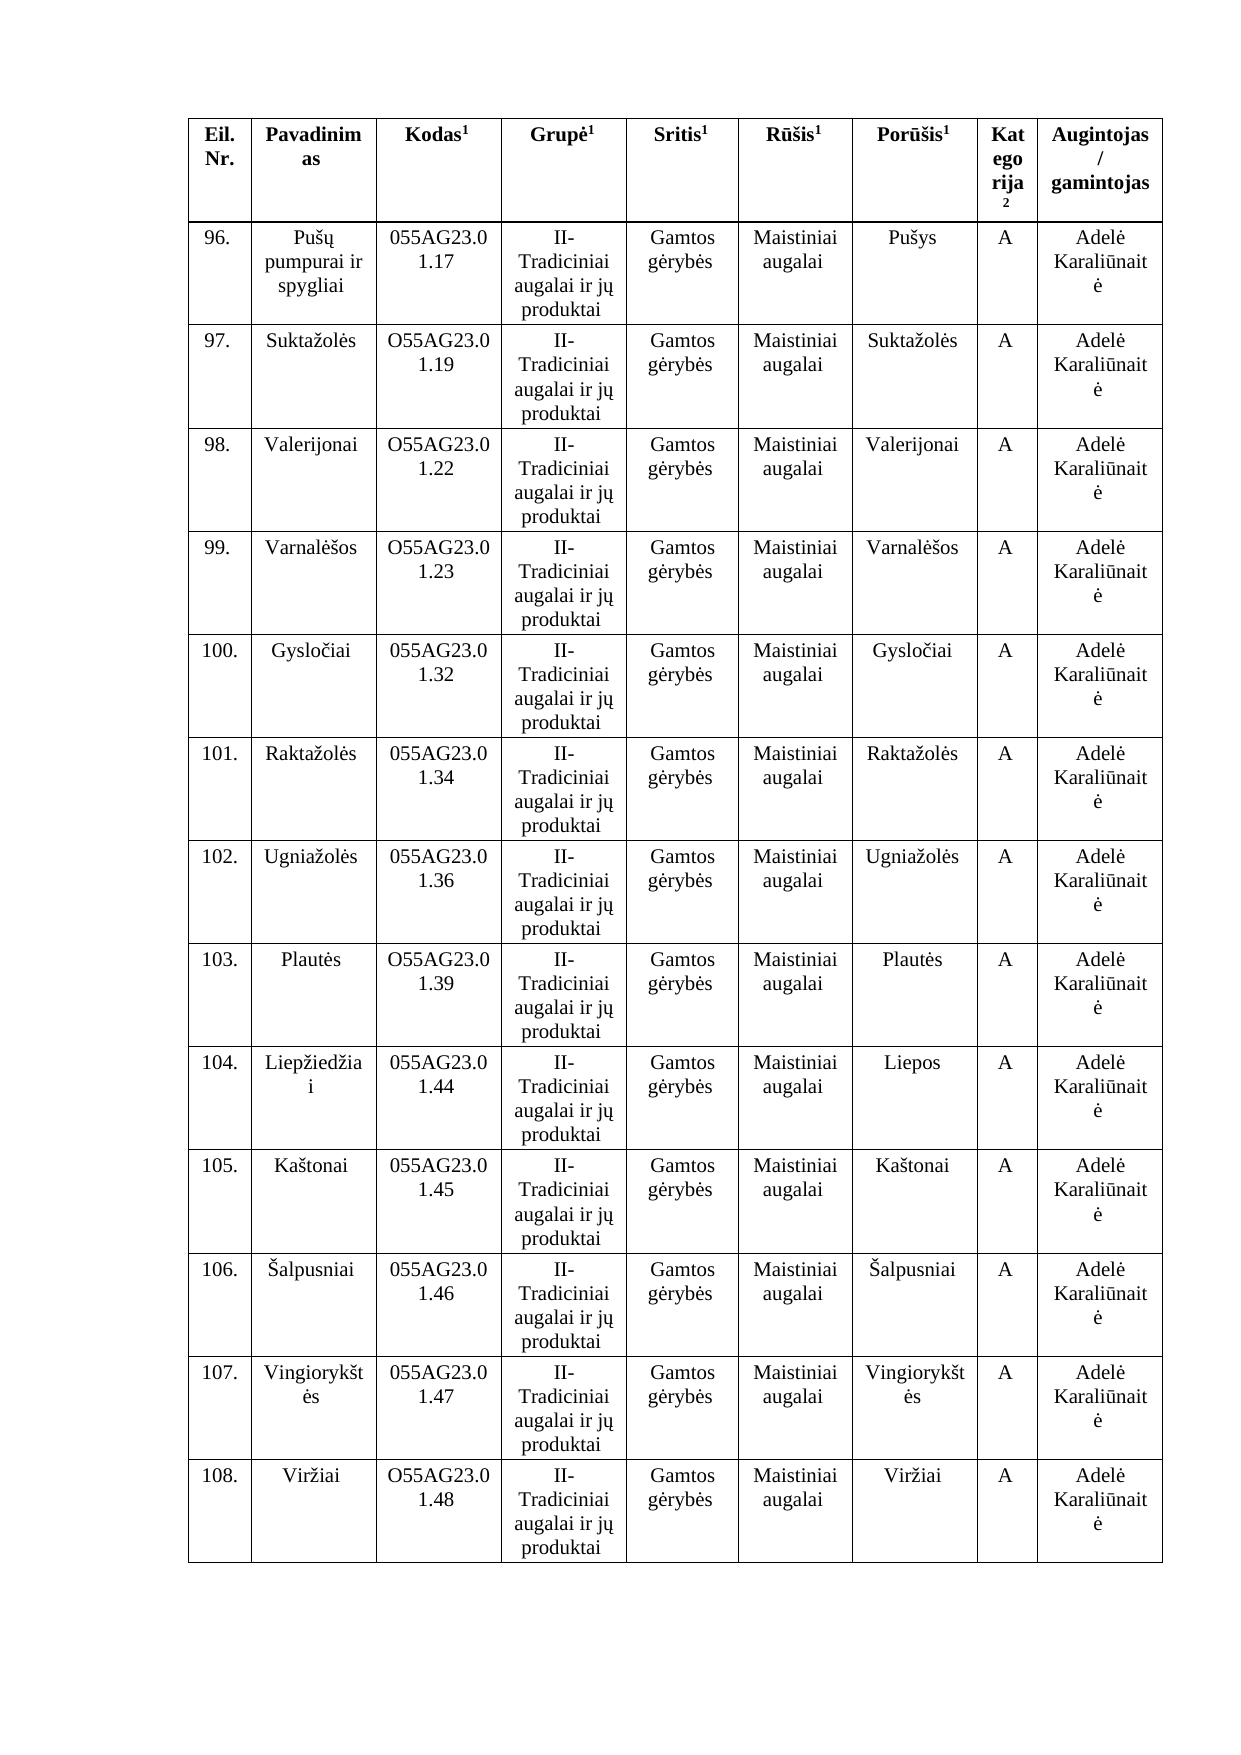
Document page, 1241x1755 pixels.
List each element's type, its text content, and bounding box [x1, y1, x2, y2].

table_cell Maistiniai augalai [739, 841, 852, 943]
table_cell Gamtos gėrybės [627, 1150, 738, 1252]
table_cell 102. [189, 841, 251, 943]
table_cell Valerijonai [252, 429, 376, 531]
table_cell Maistiniai augalai [739, 1254, 852, 1356]
table_header Pavadinimas [252, 119, 376, 221]
table_cell Pušų pumpurai ir spygliai [252, 223, 376, 324]
table_cell Gamtos gėrybės [627, 325, 738, 427]
table_cell Ugniažolės [853, 841, 977, 943]
table_cell Raktažolės [853, 738, 977, 840]
table_cell Gysločiai [252, 635, 376, 737]
table_header Kodas1 [377, 119, 501, 221]
table_cell Kaštonai [853, 1150, 977, 1252]
table_cell 98. [189, 429, 251, 531]
table_header Porūšis1 [853, 119, 977, 221]
table_cell Liepžiedžiai [252, 1047, 376, 1149]
table_cell Gamtos gėrybės [627, 944, 738, 1046]
table_cell Varnalėšos [853, 532, 977, 634]
table_cell Maistiniai augalai [739, 429, 852, 531]
table_cell Adelė Karaliūnaitė [1038, 223, 1162, 324]
table_cell Adelė Karaliūnaitė [1038, 635, 1162, 737]
table_cell O55AG23.01.48 [377, 1460, 501, 1562]
table_cell Gamtos gėrybės [627, 1047, 738, 1149]
table_header Rūšis1 [739, 119, 852, 221]
table_cell Kaštonai [252, 1150, 376, 1252]
table_header Kategorija2 [978, 119, 1037, 221]
table_cell II-Tradiciniai augalai ir jų produktai [502, 944, 626, 1046]
table_cell Adelė Karaliūnaitė [1038, 429, 1162, 531]
table_cell Vingiorykštės [853, 1357, 977, 1459]
table_cell Adelė Karaliūnaitė [1038, 1150, 1162, 1252]
table_cell O55AG23.01.23 [377, 532, 501, 634]
table_cell Gamtos gėrybės [627, 1254, 738, 1356]
table_cell Gysločiai [853, 635, 977, 737]
table_cell 055AG23.01.46 [377, 1254, 501, 1356]
table_cell O55AG23.01.19 [377, 325, 501, 427]
table_cell Varnalėšos [252, 532, 376, 634]
table_cell Adelė Karaliūnaitė [1038, 325, 1162, 427]
table_cell Gamtos gėrybės [627, 532, 738, 634]
table_cell 055AG23.01.44 [377, 1047, 501, 1149]
table_cell 103. [189, 944, 251, 1046]
table_cell Adelė Karaliūnaitė [1038, 1460, 1162, 1562]
table_cell Gamtos gėrybės [627, 429, 738, 531]
table_cell Maistiniai augalai [739, 1357, 852, 1459]
table_cell 99. [189, 532, 251, 634]
table_cell 97. [189, 325, 251, 427]
table_cell Adelė Karaliūnaitė [1038, 1047, 1162, 1149]
table_cell 96. [189, 223, 251, 324]
table_header Grupė1 [502, 119, 626, 221]
table_cell Gamtos gėrybės [627, 635, 738, 737]
table_cell A [978, 944, 1037, 1046]
table_cell A [978, 1460, 1037, 1562]
table_cell Maistiniai augalai [739, 738, 852, 840]
table_cell A [978, 325, 1037, 427]
table_cell O55AG23.01.22 [377, 429, 501, 531]
table_cell II-Tradiciniai augalai ir jų produktai [502, 1150, 626, 1252]
table_cell II-Tradiciniai augalai ir jų produktai [502, 1254, 626, 1356]
table_cell II-Tradiciniai augalai ir jų produktai [502, 1460, 626, 1562]
table_cell Gamtos gėrybės [627, 841, 738, 943]
table_cell Valerijonai [853, 429, 977, 531]
table_cell Adelė Karaliūnaitė [1038, 738, 1162, 840]
table_cell II-Tradiciniai augalai ir jų produktai [502, 325, 626, 427]
table_cell 108. [189, 1460, 251, 1562]
table_cell 105. [189, 1150, 251, 1252]
table_cell Adelė Karaliūnaitė [1038, 532, 1162, 634]
table_cell 104. [189, 1047, 251, 1149]
table_cell Raktažolės [252, 738, 376, 840]
table_cell Vingiorykštės [252, 1357, 376, 1459]
table_cell Šalpusniai [252, 1254, 376, 1356]
table_cell Maistiniai augalai [739, 532, 852, 634]
table_cell O55AG23.01.39 [377, 944, 501, 1046]
table_cell A [978, 738, 1037, 840]
table_cell Maistiniai augalai [739, 325, 852, 427]
table_cell 055AG23.01.34 [377, 738, 501, 840]
table_cell 055AG23.01.17 [377, 223, 501, 324]
table_header Sritis1 [627, 119, 738, 221]
table_cell II-Tradiciniai augalai ir jų produktai [502, 429, 626, 531]
table_cell 055AG23.01.32 [377, 635, 501, 737]
table_cell Maistiniai augalai [739, 1150, 852, 1252]
table_cell II-Tradiciniai augalai ir jų produktai [502, 738, 626, 840]
table_cell 055AG23.01.45 [377, 1150, 501, 1252]
table_cell II-Tradiciniai augalai ir jų produktai [502, 532, 626, 634]
table_cell II-Tradiciniai augalai ir jų produktai [502, 1357, 626, 1459]
table_cell Gamtos gėrybės [627, 1460, 738, 1562]
table_cell 107. [189, 1357, 251, 1459]
table_cell Šalpusniai [853, 1254, 977, 1356]
table_cell 106. [189, 1254, 251, 1356]
table_cell Maistiniai augalai [739, 635, 852, 737]
table_cell A [978, 429, 1037, 531]
table_cell A [978, 1150, 1037, 1252]
table_cell 101. [189, 738, 251, 840]
table_cell 055AG23.01.36 [377, 841, 501, 943]
table_cell Adelė Karaliūnaitė [1038, 1254, 1162, 1356]
table_cell A [978, 841, 1037, 943]
table_cell Gamtos gėrybės [627, 738, 738, 840]
table_cell A [978, 1047, 1037, 1149]
table_cell Gamtos gėrybės [627, 223, 738, 324]
table_cell Suktažolės [252, 325, 376, 427]
table_cell Adelė Karaliūnaitė [1038, 1357, 1162, 1459]
table_cell Maistiniai augalai [739, 1047, 852, 1149]
table_cell A [978, 532, 1037, 634]
table_header Eil. Nr. [189, 119, 251, 221]
table_cell Adelė Karaliūnaitė [1038, 944, 1162, 1046]
table_cell II-Tradiciniai augalai ir jų produktai [502, 841, 626, 943]
table_cell II-Tradiciniai augalai ir jų produktai [502, 1047, 626, 1149]
table_header Augintojas/ gamintojas [1038, 119, 1162, 221]
table_cell Adelė Karaliūnaitė [1038, 841, 1162, 943]
table_cell Ugniažolės [252, 841, 376, 943]
table_cell A [978, 1357, 1037, 1459]
table_cell Plautės [853, 944, 977, 1046]
table_cell Gamtos gėrybės [627, 1357, 738, 1459]
table_cell Liepos [853, 1047, 977, 1149]
table_cell Viržiai [252, 1460, 376, 1562]
table_cell II-Tradiciniai augalai ir jų produktai [502, 223, 626, 324]
table_cell Plautės [252, 944, 376, 1046]
table_cell Maistiniai augalai [739, 1460, 852, 1562]
table_cell 055AG23.01.47 [377, 1357, 501, 1459]
table_cell A [978, 1254, 1037, 1356]
table_cell Suktažolės [853, 325, 977, 427]
table_cell A [978, 223, 1037, 324]
table_cell 100. [189, 635, 251, 737]
table_cell Maistiniai augalai [739, 223, 852, 324]
table_cell Viržiai [853, 1460, 977, 1562]
table_cell Pušys [853, 223, 977, 324]
table_cell A [978, 635, 1037, 737]
table_cell Maistiniai augalai [739, 944, 852, 1046]
table_cell II-Tradiciniai augalai ir jų produktai [502, 635, 626, 737]
